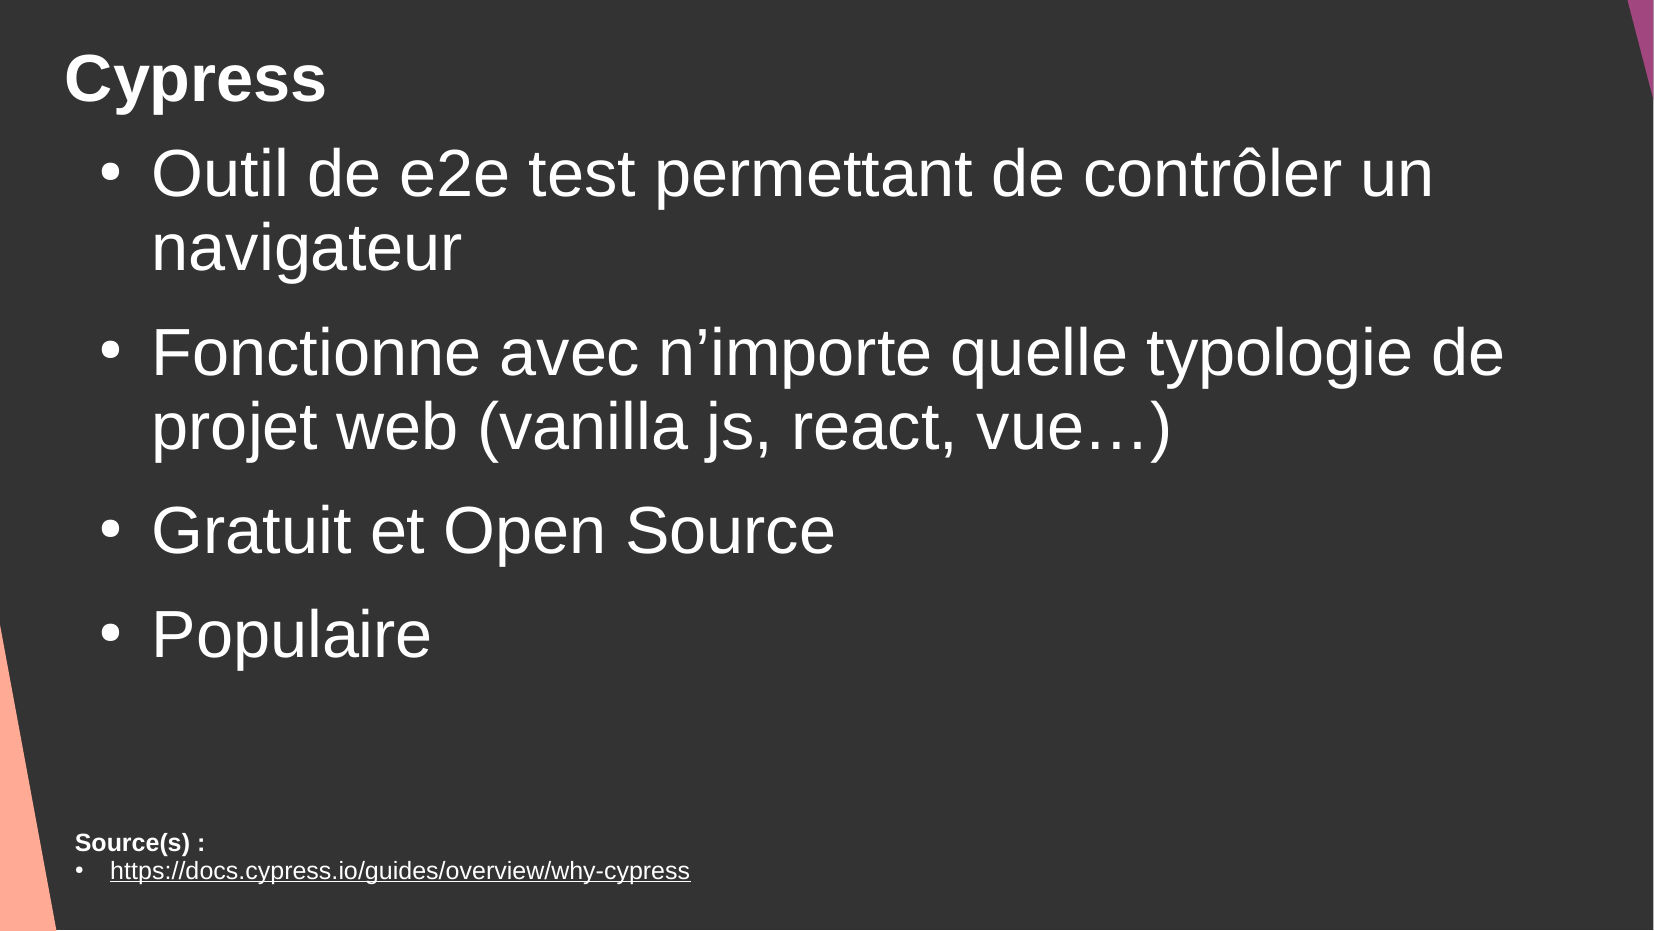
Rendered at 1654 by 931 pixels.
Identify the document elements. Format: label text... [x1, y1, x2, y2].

text_box [1627, 0, 1654, 103]
title Cypress [64, 40, 1635, 116]
text_box [0, 624, 57, 931]
list Outil de e2e test permettant de contrôler un navigateur Fonctionne avec n’importe quelle typologie de projet web (vanilla js, react, vue…) Gratuit et Open Source Populaire [80, 135, 1620, 804]
text_box Source(s) : https://docs.cypress.io/guides/overview/why-cypress [60, 821, 1546, 906]
